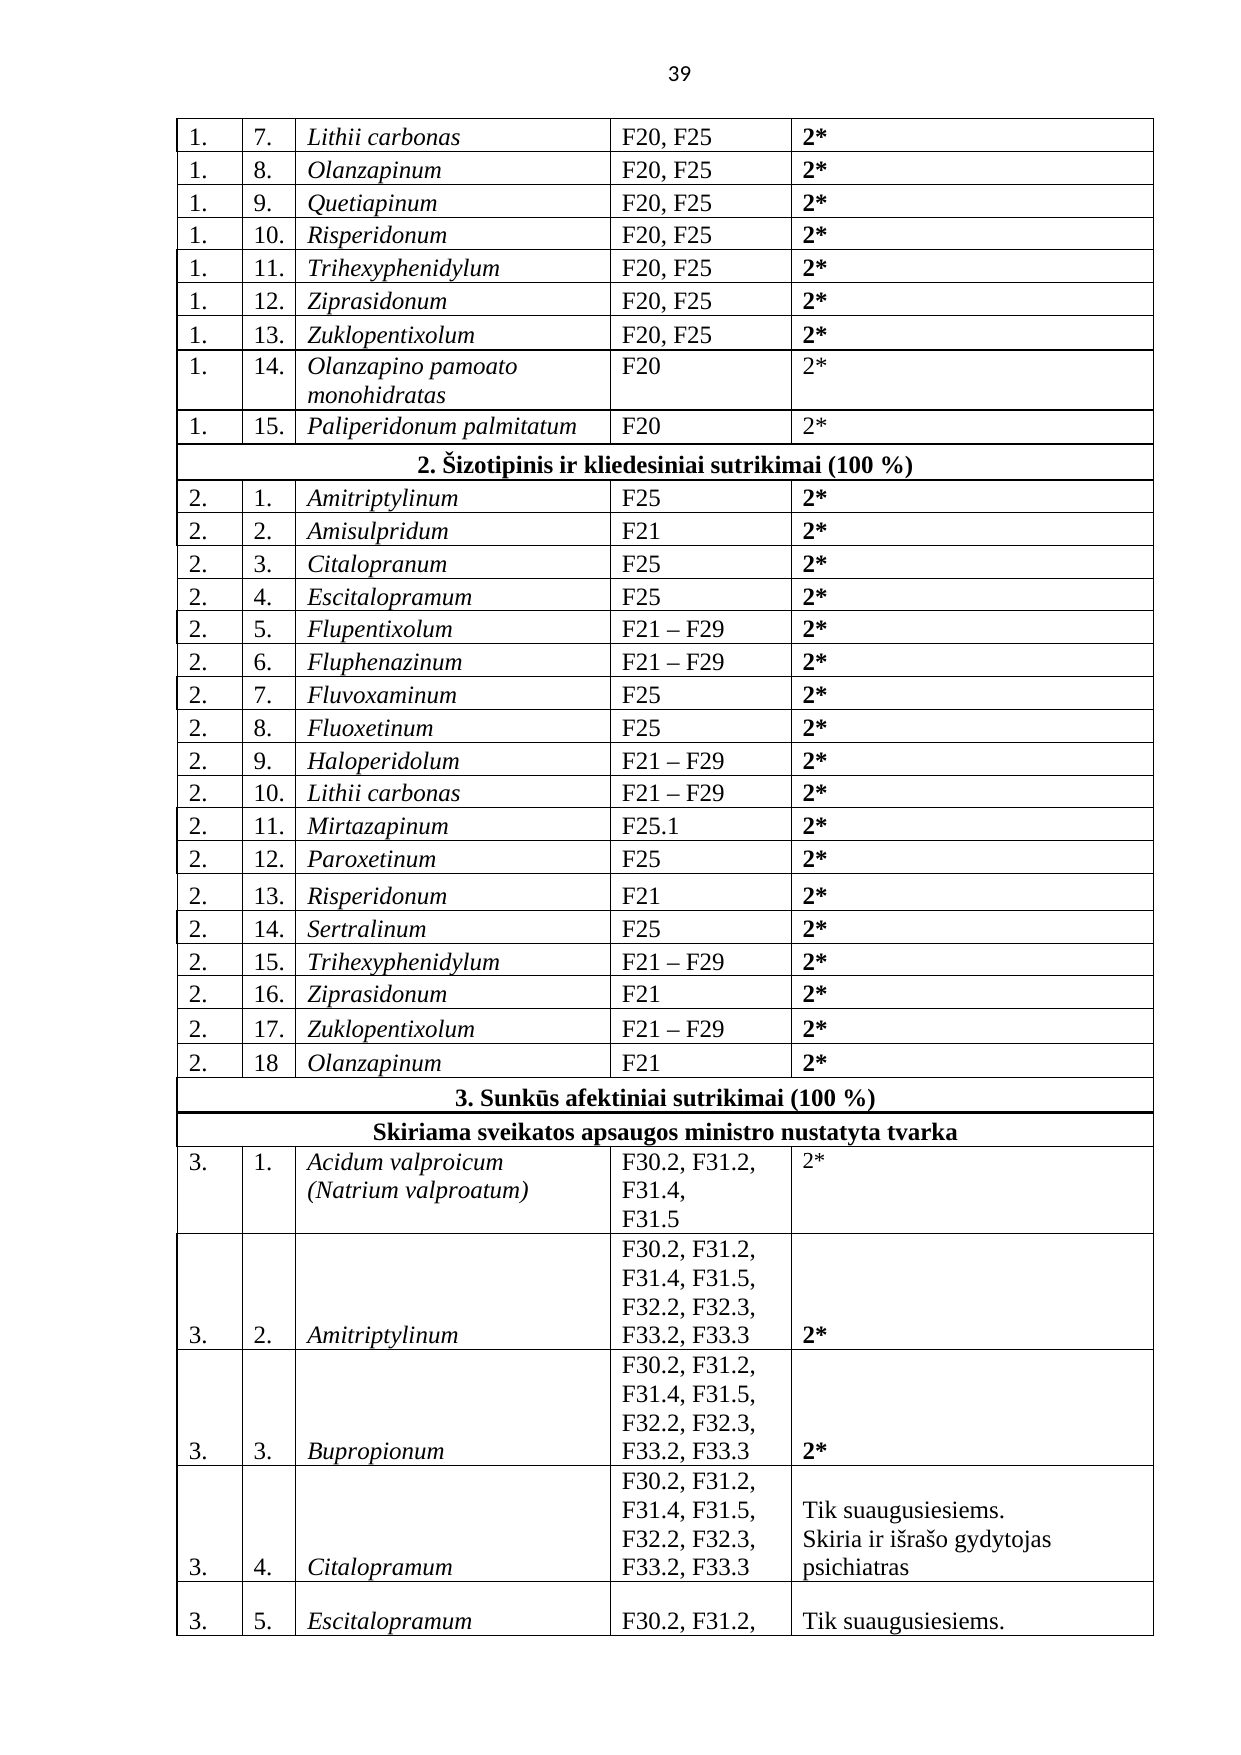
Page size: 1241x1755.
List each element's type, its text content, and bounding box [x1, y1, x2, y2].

table_cell 11. [243, 808, 295, 840]
table_cell 7. [243, 677, 295, 709]
table_cell 18 [243, 1044, 295, 1077]
table_cell 4. [243, 1466, 295, 1581]
table_cell F30.2, F31.2, F31.4, F31.5, F32.2, F32.3, F33.2, F33.3 [611, 1466, 791, 1581]
table_cell F20, F25 [611, 152, 791, 184]
table_cell 11. [243, 250, 295, 282]
table_cell Trihexyphenidylum [296, 250, 610, 282]
table_cell 14. [243, 911, 295, 943]
table_cell 3. [243, 546, 295, 578]
table_cell 2. [178, 743, 242, 774]
table_cell F21 [611, 513, 791, 545]
table_cell F25.1 [611, 808, 791, 840]
table_cell F30.2, F31.2, F31.4, F31.5, F32.2, F32.3, F33.2, F33.3 [611, 1234, 791, 1349]
table_cell 17. [243, 1009, 295, 1043]
table_cell F21 [611, 1044, 791, 1077]
table_cell 3. [178, 1466, 242, 1581]
table_cell Risperidonum [296, 218, 610, 249]
table_cell Paroxetinum [296, 841, 610, 873]
table_cell F20 [611, 411, 791, 443]
table_cell Lithii carbonas [296, 119, 610, 151]
table_cell 2. [243, 1234, 295, 1349]
table_cell 10. [243, 218, 295, 249]
table_cell 2* [792, 976, 1153, 1008]
table_cell 2* [792, 944, 1153, 975]
table_cell F20, F25 [611, 250, 791, 282]
table_cell 2. [178, 808, 242, 840]
table_cell 6. [243, 644, 295, 676]
table_cell 1. [178, 152, 242, 184]
table_cell 2. [243, 513, 295, 545]
table_cell 2* [792, 911, 1153, 943]
table_cell F21 – F29 [611, 776, 791, 807]
table_cell F20, F25 [611, 119, 791, 151]
table_cell F30.2, F31.2, F31.4, F31.5 [611, 1147, 791, 1233]
table_cell F21 – F29 [611, 611, 791, 643]
table_cell 2* [792, 218, 1153, 249]
table_cell 1. [243, 1147, 295, 1233]
table_cell 2. [178, 911, 242, 943]
table_cell 2* [792, 185, 1153, 217]
table_cell Acidum valproicum (Natrium valproatum) [296, 1147, 610, 1233]
table_cell F21 [611, 976, 791, 1008]
table_cell 8. [243, 152, 295, 184]
table_cell 13. [243, 874, 295, 910]
table_cell 2* [792, 776, 1153, 807]
table_cell 2. [178, 481, 242, 512]
table_cell Olanzapino pamoato monohidratas [296, 351, 610, 409]
table_cell Amitriptylinum [296, 481, 610, 512]
table_cell 2* [792, 808, 1153, 840]
table_cell 2* [792, 611, 1153, 643]
table_cell 2. [178, 644, 242, 676]
table_cell Fluvoxaminum [296, 677, 610, 709]
table_cell 3. [243, 1350, 295, 1465]
table_cell Lithii carbonas [296, 776, 610, 807]
table_cell 12. [243, 283, 295, 315]
table_cell 12. [243, 841, 295, 873]
table_cell 2* [792, 743, 1153, 774]
table_cell Skiriama sveikatos apsaugos ministro nustatyta tvarka [178, 1114, 1153, 1146]
table_cell 1. [178, 283, 242, 315]
table_cell 10. [243, 776, 295, 807]
table_cell 2* [792, 1044, 1153, 1077]
table_cell 1. [178, 185, 242, 217]
table_cell 13. [243, 316, 295, 349]
table_cell 3. [178, 1582, 242, 1635]
table_cell 5. [243, 611, 295, 643]
table_cell 2* [792, 710, 1153, 742]
table_cell 3. Sunkūs afektiniai sutrikimai (100 %) [178, 1078, 1153, 1111]
table_cell 1. [178, 316, 242, 349]
table_cell 2* [792, 1009, 1153, 1043]
table_cell 2. [178, 710, 242, 742]
table_cell F25 [611, 841, 791, 873]
table_cell Mirtazapinum [296, 808, 610, 840]
table_cell 14. [243, 351, 295, 409]
table_cell F25 [611, 710, 791, 742]
table_cell 9. [243, 743, 295, 774]
table_cell 2* [792, 250, 1153, 282]
table_cell Olanzapinum [296, 152, 610, 184]
table_cell 1. [243, 481, 295, 512]
table_cell 2* [792, 841, 1153, 873]
table_cell F20, F25 [611, 316, 791, 349]
table_cell 2* [792, 644, 1153, 676]
table_cell Ziprasidonum [296, 283, 610, 315]
table_cell 2* [792, 874, 1153, 910]
table_cell 2* [792, 513, 1153, 545]
table_cell F21 – F29 [611, 743, 791, 774]
table_cell Escitalopramum [296, 579, 610, 610]
table_cell F20 [611, 351, 791, 409]
table_cell 2. [178, 513, 242, 545]
table_cell 1. [178, 351, 242, 409]
table_cell 2* [792, 119, 1153, 151]
table_cell 5. [243, 1582, 295, 1635]
table_cell Trihexyphenidylum [296, 944, 610, 975]
table_cell F25 [611, 911, 791, 943]
table_cell 2. [178, 677, 242, 709]
table_cell 3. [178, 1147, 242, 1233]
table_cell F25 [611, 677, 791, 709]
table_cell 2. [178, 874, 242, 910]
table_cell 8. [243, 710, 295, 742]
table_cell F21 [611, 874, 791, 910]
table_cell 3. [178, 1350, 242, 1465]
table_cell 2* [792, 316, 1153, 349]
table_cell Tik suaugusiesiems. Skiria ir išrašo gydytojas psichiatras [792, 1466, 1153, 1581]
table_cell 2. Šizotipinis ir kliedesiniai sutrikimai (100 %) [178, 445, 1153, 479]
table_cell 2. [178, 944, 242, 975]
table_cell F30.2, F31.2, [611, 1582, 791, 1635]
table_cell Quetiapinum [296, 185, 610, 217]
table_cell 3. [178, 1234, 242, 1349]
table_cell Amitriptylinum [296, 1234, 610, 1349]
table_cell Citalopranum [296, 546, 610, 578]
table_cell Olanzapinum [296, 1044, 610, 1077]
table_cell 2. [178, 841, 242, 873]
table_cell 1. [178, 218, 242, 249]
table_cell F21 – F29 [611, 944, 791, 975]
table_cell 2* [792, 579, 1153, 610]
table_cell 2. [178, 1044, 242, 1077]
table_cell Ziprasidonum [296, 976, 610, 1008]
table_cell 2. [178, 976, 242, 1008]
table_cell 1. [178, 119, 242, 151]
table_cell 2* [792, 152, 1153, 184]
table_cell 2* [792, 481, 1153, 512]
table_cell Flupentixolum [296, 611, 610, 643]
table_cell Haloperidolum [296, 743, 610, 774]
table_cell 15. [243, 944, 295, 975]
table_cell 7. [243, 119, 295, 151]
table_cell F25 [611, 546, 791, 578]
table_cell 4. [243, 579, 295, 610]
table_cell Paliperidonum palmitatum [296, 411, 610, 443]
table_cell Fluoxetinum [296, 710, 610, 742]
table_cell Citalopramum [296, 1466, 610, 1581]
table_cell Fluphenazinum [296, 644, 610, 676]
table_cell 1. [178, 411, 242, 443]
table_cell 2* [792, 1234, 1153, 1349]
table_cell Zuklopentixolum [296, 316, 610, 349]
table_cell 16. [243, 976, 295, 1008]
table_cell 2. [178, 579, 242, 610]
table_cell 1. [178, 250, 242, 282]
table_cell F30.2, F31.2, F31.4, F31.5, F32.2, F32.3, F33.2, F33.3 [611, 1350, 791, 1465]
table_cell 2* [792, 546, 1153, 578]
table_cell F25 [611, 481, 791, 512]
table_cell F20, F25 [611, 283, 791, 315]
table_cell F20, F25 [611, 218, 791, 249]
table_cell Risperidonum [296, 874, 610, 910]
table_cell 2* [792, 351, 1153, 409]
table_cell Zuklopentixolum [296, 1009, 610, 1043]
table_cell 2* [792, 283, 1153, 315]
table_cell 2* [792, 677, 1153, 709]
table_cell 2. [178, 546, 242, 578]
table_cell Amisulpridum [296, 513, 610, 545]
table_cell Tik suaugusiesiems. [792, 1582, 1153, 1635]
table_cell Sertralinum [296, 911, 610, 943]
table_cell 15. [243, 411, 295, 443]
table_cell 2. [178, 1009, 242, 1043]
table_cell 2* [792, 411, 1153, 443]
table_cell F20, F25 [611, 185, 791, 217]
table_cell F25 [611, 579, 791, 610]
table_cell F21 – F29 [611, 1009, 791, 1043]
table_cell Bupropionum [296, 1350, 610, 1465]
table_cell 2* [792, 1147, 1153, 1233]
table_cell F21 – F29 [611, 644, 791, 676]
table_cell 2. [178, 611, 242, 643]
table_cell Escitalopramum [296, 1582, 610, 1635]
table_cell 2* [792, 1350, 1153, 1465]
table_cell 2. [178, 776, 242, 807]
table_cell 9. [243, 185, 295, 217]
